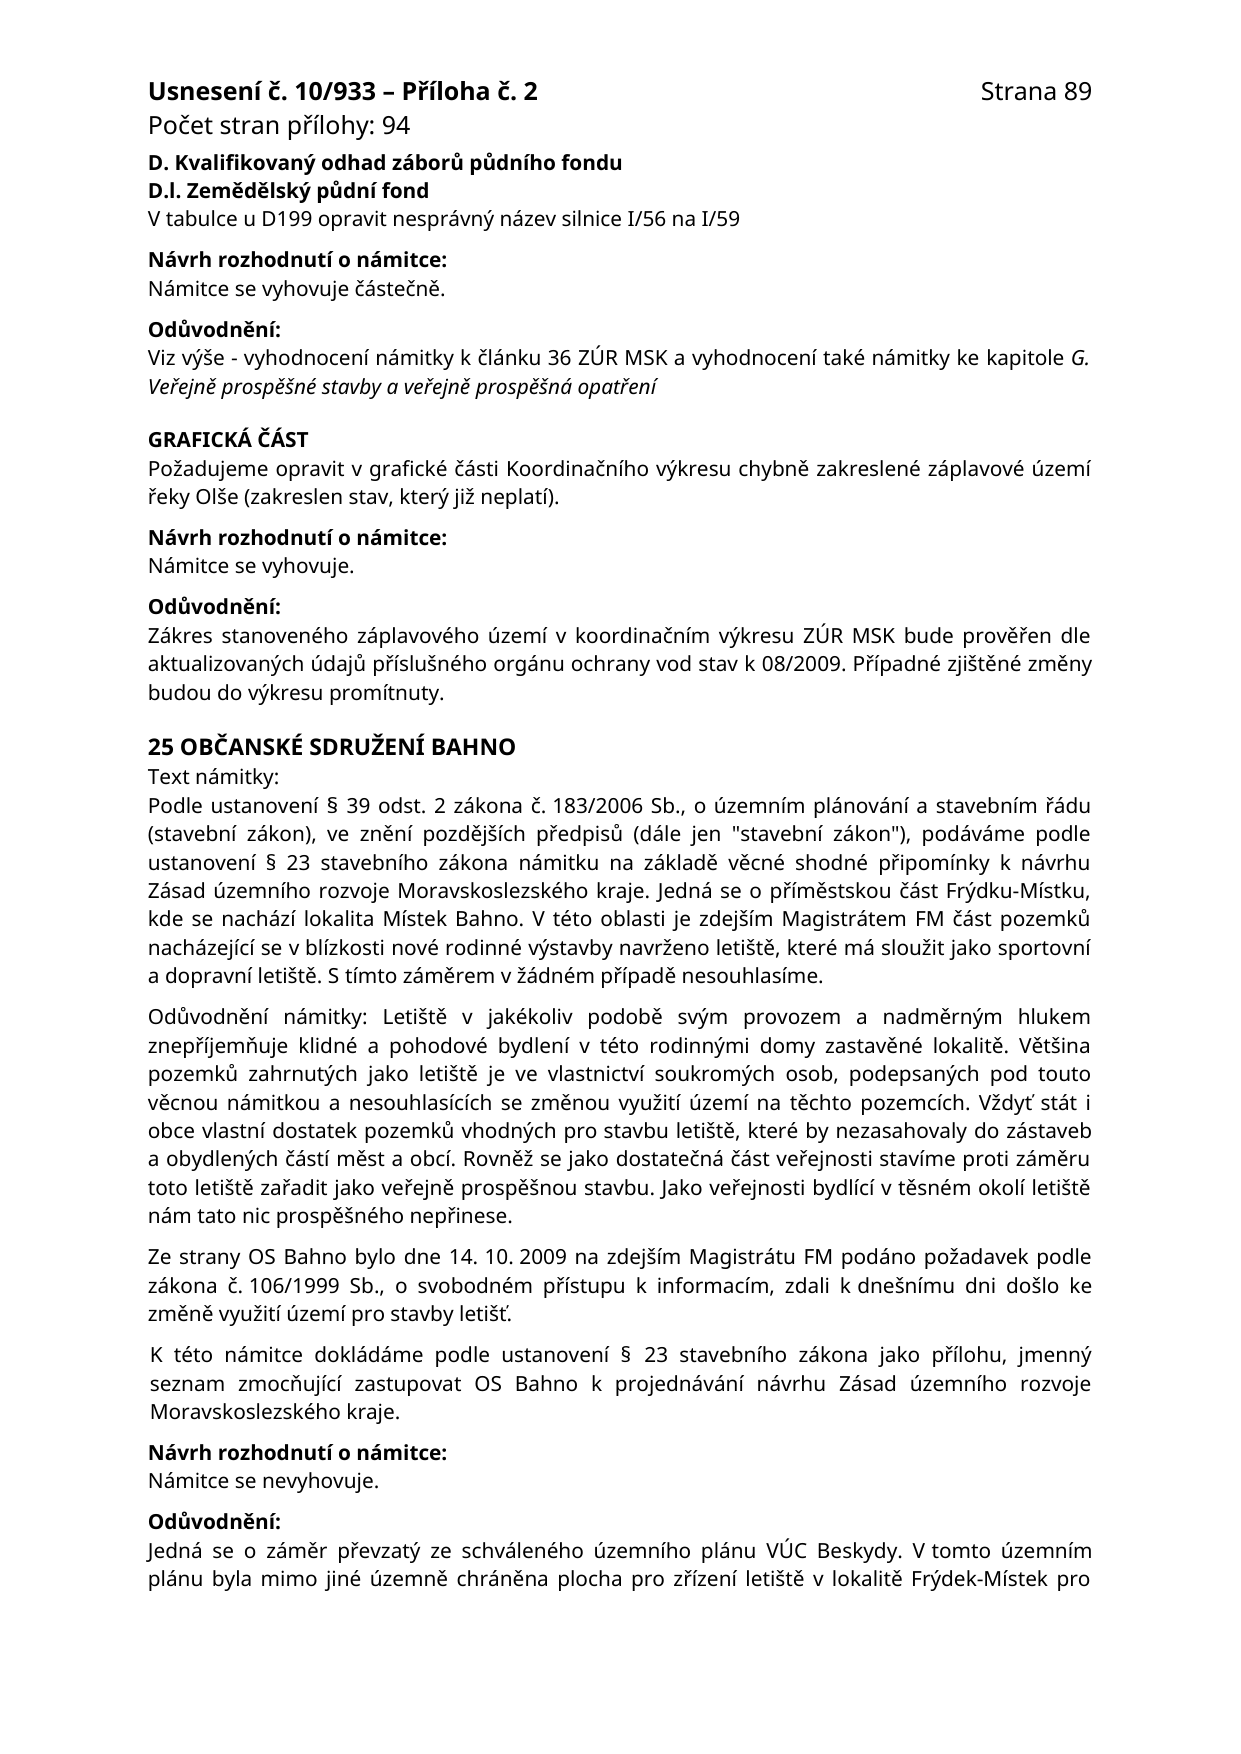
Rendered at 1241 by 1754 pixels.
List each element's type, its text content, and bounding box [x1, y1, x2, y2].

text Podle ustanovení § 39 odst. 2 zákona č. 183/2006 Sb., o územním plánování a stavebním řádu (stavební zákon), ve znění pozdějších předpisů (dále jen "stavební zákon"), podáváme podle ustanovení § 23 stavebního zákona námitku na základě věcné shodné připomínky k návrhu Zásad územního rozvoje Moravskoslezského kraje. Jedná se o příměstskou část Frýdku-Místku, kde se nachází lokalita Místek Bahno. V této oblasti je zdejším Magistrátem FM část pozemků nacházející se v blízkosti nové rodinné výstavby navrženo letiště, které má sloužit jako sportovní a dopravní letiště. S tímto záměrem v žádném případě nesouhlasíme. [148, 791, 1092, 990]
text Námitce se vyhovuje částečně. [148, 274, 1092, 302]
text Návrh rozhodnutí o námitce: [148, 523, 1092, 551]
text V tabulce u D199 opravit nesprávný název silnice I/56 na I/59 [148, 204, 1092, 233]
text Grafická část [148, 425, 1092, 454]
text 25 Občanské sdružení Bahno [148, 731, 1092, 762]
text D. Kvalifikovaný odhad záborů půdního fondu [148, 148, 1092, 176]
text Zákres stanoveného záplavového území v koordinačním výkresu ZÚR MSK bude prověřen dle aktualizovaných údajů příslušného orgánu ochrany vod stav k 08/2009. Případné zjištěné změny budou do výkresu promítnuty. [148, 621, 1092, 706]
text Odůvodnění: [148, 592, 1092, 621]
text Návrh rozhodnutí o námitce: [148, 1438, 1092, 1466]
text Námitce se nevyhovuje. [148, 1466, 1092, 1495]
text D.l. Zemědělský půdní fond [148, 176, 1092, 204]
text Námitce se vyhovuje. [148, 551, 1092, 580]
text Odůvodnění: [148, 1507, 1092, 1536]
text Odůvodnění: [148, 315, 1092, 343]
text Ze strany OS Bahno bylo dne 14. 10. 2009 na zdejším Magistrátu FM podáno požadavek podle zákona č. 106/1999 Sb., o svobodném přístupu k informacím, zdali k dnešnímu dni došlo ke změně využití území pro stavby letišť. [148, 1242, 1092, 1328]
text Odůvodnění námitky: Letiště v jakékoliv podobě svým provozem a nadměrným hlukem znepříjemňuje klidné a pohodové bydlení v této rodinnými domy zastavěné lokalitě. Většina pozemků zahrnutých jako letiště je ve vlastnictví soukromých osob, podepsaných pod touto věcnou námitkou a nesouhlasících se změnou využití území na těchto pozemcích. Vždyť stát i obce vlastní dostatek pozemků vhodných pro stavbu letiště, které by nezasahovaly do zástaveb a obydlených částí měst a obcí. Rovněž se jako dostatečná část veřejnosti stavíme proti záměru toto letiště zařadit jako veřejně prospěšnou stavbu. Jako veřejnosti bydlící v těsném okolí letiště nám tato nic prospěšného nepřinese. [148, 1002, 1092, 1230]
text Text námitky: [148, 762, 1092, 791]
text K této námitce dokládáme podle ustanovení § 23 stavebního zákona jako přílohu, jmenný seznam zmocňující zastupovat OS Bahno k projednávání návrhu Zásad územního rozvoje Moravskoslezského kraje. [149, 1340, 1092, 1426]
text Návrh rozhodnutí o námitce: [148, 246, 1092, 274]
text Požadujeme opravit v grafické části Koordinačního výkresu chybně zakreslené záplavové území řeky Olše (zakreslen stav, který již neplatí). [148, 454, 1092, 511]
text Viz výše - vyhodnocení námitky k článku 36 ZÚR MSK a vyhodnocení také námitky ke kapitole G. Veřejně prospěšné stavby a veřejně prospěšná opatření [148, 343, 1092, 400]
text Jedná se o záměr převzatý ze schváleného územního plánu VÚC Beskydy. V tomto územním plánu byla mimo jiné územně chráněna plocha pro zřízení letiště v lokalitě Frýdek-Místek pro [148, 1536, 1092, 1593]
